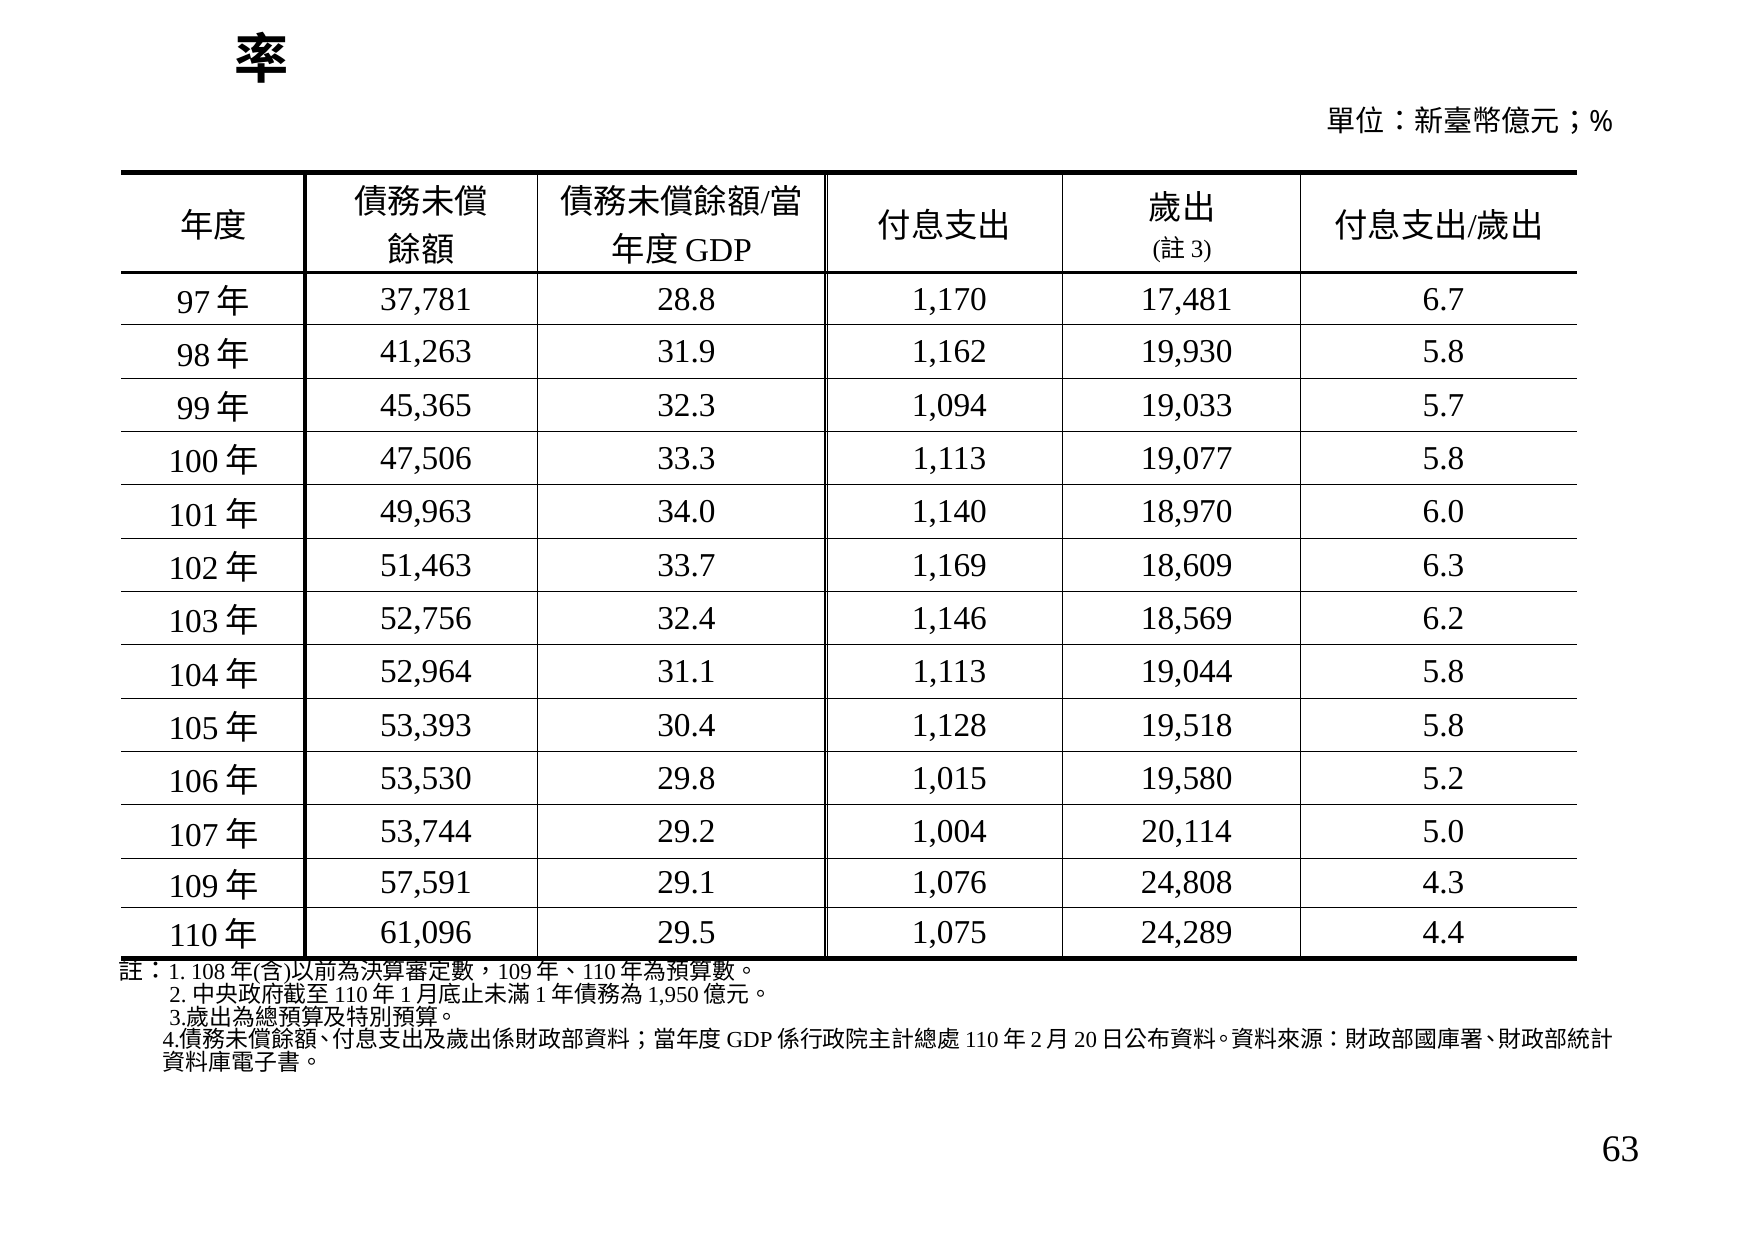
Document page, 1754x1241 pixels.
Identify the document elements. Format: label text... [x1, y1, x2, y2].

table_cell 5.8 [1301, 699, 1577, 751]
table_cell 106年 [121, 752, 303, 804]
table_header 付息支出 [828, 175, 1062, 271]
table_cell 110年 [121, 908, 303, 956]
table_cell 28.8 [538, 274, 824, 324]
table_cell 61,096 [307, 908, 537, 956]
table_cell 1,075 [828, 908, 1062, 956]
table_cell 51,463 [307, 539, 537, 591]
table_cell 6.3 [1301, 539, 1577, 591]
table_cell 24,289 [1063, 908, 1300, 956]
table_header 付息支出/歲出 [1301, 175, 1577, 271]
table_cell 29.2 [538, 805, 824, 858]
table_cell 1,113 [828, 645, 1062, 698]
table_cell 101年 [121, 485, 303, 538]
table_cell 5.8 [1301, 645, 1577, 698]
table_cell 97年 [121, 274, 303, 324]
table_cell 6.7 [1301, 274, 1577, 324]
table_cell 49,963 [307, 485, 537, 538]
table_cell 103年 [121, 592, 303, 644]
table_cell 5.8 [1301, 432, 1577, 484]
table_cell 100年 [121, 432, 303, 484]
table_cell 5.8 [1301, 325, 1577, 378]
table_cell 99年 [121, 379, 303, 431]
table_cell 47,506 [307, 432, 537, 484]
table_cell 31.9 [538, 325, 824, 378]
table_cell 29.1 [538, 859, 824, 907]
table_cell 6.0 [1301, 485, 1577, 538]
table_cell 24,808 [1063, 859, 1300, 907]
table_header 債務未償 餘額 [307, 175, 537, 271]
text 3.歲出為總預算及特別預算。 [59, 1007, 1613, 1029]
table_cell 6.2 [1301, 592, 1577, 644]
table_cell 30.4 [538, 699, 824, 751]
table_cell 29.8 [538, 752, 824, 804]
table_cell 52,756 [307, 592, 537, 644]
table_cell 57,591 [307, 859, 537, 907]
table_cell 32.4 [538, 592, 824, 644]
text 單位：新臺幣億元；% [59, 90, 1613, 142]
table_cell 102年 [121, 539, 303, 591]
table_cell 1,162 [828, 325, 1062, 378]
table_cell 32.3 [538, 379, 824, 431]
table_cell 19,077 [1063, 432, 1300, 484]
table_cell 34.0 [538, 485, 824, 538]
table_cell 19,518 [1063, 699, 1300, 751]
table_cell 19,044 [1063, 645, 1300, 698]
table_cell 1,170 [828, 274, 1062, 324]
table_cell 53,530 [307, 752, 537, 804]
table_header 債務未償餘額/當年度GDP [538, 175, 824, 271]
table_cell 53,744 [307, 805, 537, 858]
table_cell 20,114 [1063, 805, 1300, 858]
table_cell 18,609 [1063, 539, 1300, 591]
table_cell 29.5 [538, 908, 824, 956]
table_cell 5.0 [1301, 805, 1577, 858]
table_cell 1,140 [828, 485, 1062, 538]
table_cell 1,076 [828, 859, 1062, 907]
table_cell 5.7 [1301, 379, 1577, 431]
table_cell 45,365 [307, 379, 537, 431]
table_cell 1,146 [828, 592, 1062, 644]
table_cell 107年 [121, 805, 303, 858]
table_cell 109年 [121, 859, 303, 907]
table_cell 18,970 [1063, 485, 1300, 538]
table_cell 5.2 [1301, 752, 1577, 804]
table_cell 52,964 [307, 645, 537, 698]
table_cell 31.1 [538, 645, 824, 698]
table_cell 41,263 [307, 325, 537, 378]
text 4.債務未償餘額、付息支出及歲出係財政部資料；當年度GDP係行政院主計總處110年2月20日公布資料。資料來源：財政部國庫署、財政部統計資料庫電子書。 [162, 1029, 1613, 1075]
table_cell 19,930 [1063, 325, 1300, 378]
table_cell 105年 [121, 699, 303, 751]
table_cell 53,393 [307, 699, 537, 751]
table_cell 33.3 [538, 432, 824, 484]
table_cell 1,015 [828, 752, 1062, 804]
table_cell 18,569 [1063, 592, 1300, 644]
table_cell 1,004 [828, 805, 1062, 858]
table_cell 19,580 [1063, 752, 1300, 804]
table_header 歲出 (註3) [1063, 175, 1300, 271]
text 率 [89, 32, 1598, 90]
table_cell 1,113 [828, 432, 1062, 484]
table_cell 1,128 [828, 699, 1062, 751]
table_cell 98年 [121, 325, 303, 378]
table_cell 1,169 [828, 539, 1062, 591]
text 註：1. 108年(含)以前為決算審定數，109年、110年為預算數。 [118, 961, 1598, 984]
table_cell 17,481 [1063, 274, 1300, 324]
table_cell 4.3 [1301, 859, 1577, 907]
table_cell 1,094 [828, 379, 1062, 431]
table_cell 33.7 [538, 539, 824, 591]
table_cell 19,033 [1063, 379, 1300, 431]
table_cell 104年 [121, 645, 303, 698]
text 2. 中央政府截至110年1月底止未滿1年債務為1,950億元。 [59, 984, 1613, 1007]
table_cell 4.4 [1301, 908, 1577, 956]
table_header 年度 [121, 175, 303, 271]
table_cell 37,781 [307, 274, 537, 324]
